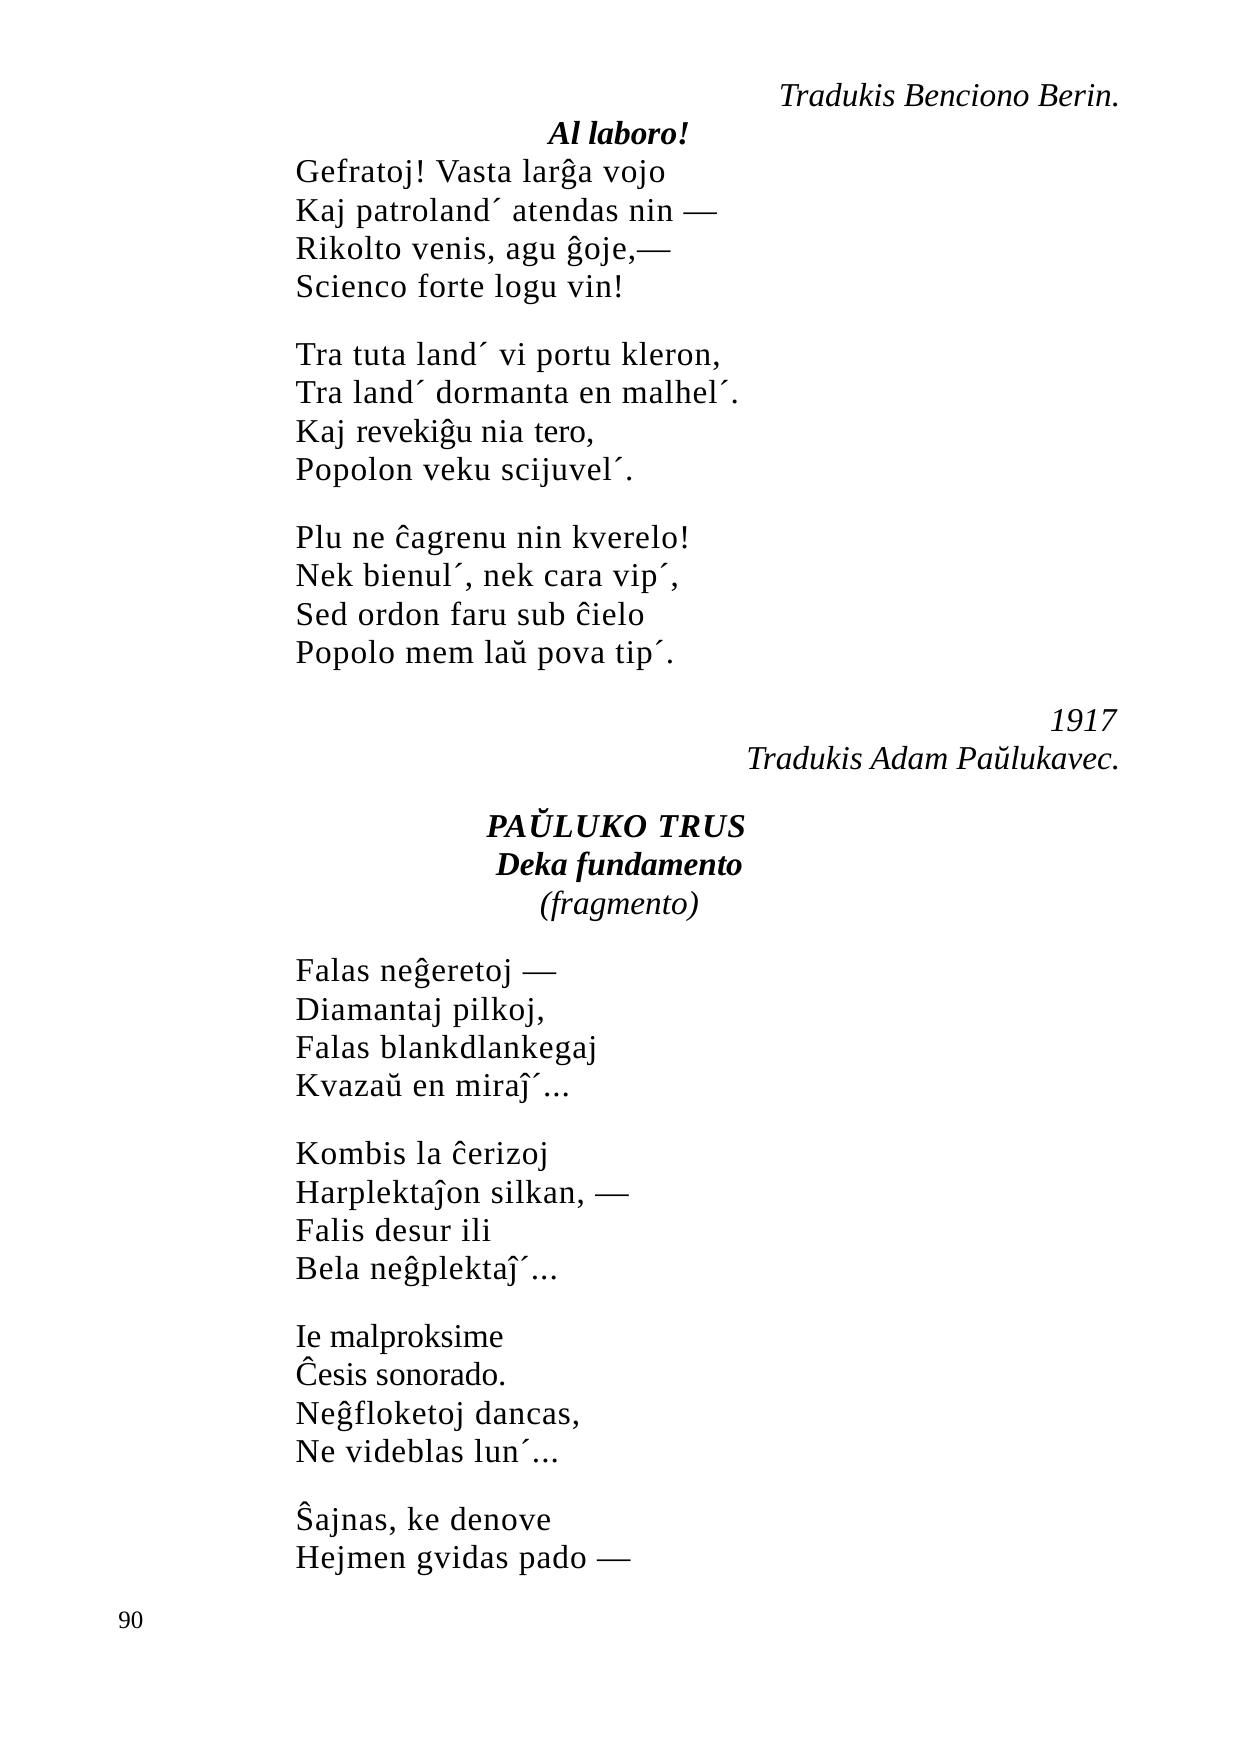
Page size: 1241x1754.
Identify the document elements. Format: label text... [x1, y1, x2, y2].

text Ie malproksime [118, 1316, 1123, 1355]
text Tra tuta land´ vi portu kleron, [118, 334, 1123, 373]
text Kaj revekiĝu nia tero, [118, 411, 1123, 449]
text Deka fundamento [118, 844, 1123, 883]
text Diamantaj pilkoj, [118, 989, 1123, 1027]
text Hejmen gvidas pado — [118, 1537, 1123, 1576]
text Bela neĝplektaĵ´... [118, 1248, 1123, 1287]
text Harplektaĵon silkan, — [118, 1172, 1123, 1210]
text PAŬLUKO TRUS [118, 806, 1123, 844]
text Kvazaŭ en miraĵ´... [118, 1066, 1123, 1104]
text Tradukis Adam Paŭlukavec. [118, 738, 1123, 777]
text Scienco forte logu vin! [118, 267, 1123, 305]
text Falas blankdlankegaj [118, 1027, 1123, 1066]
text (fragmento) [118, 883, 1123, 921]
text Falas neĝeretoj — [118, 951, 1123, 989]
text Sed ordon faru sub ĉielo [118, 594, 1123, 632]
text Kombis la ĉerizoj [118, 1133, 1123, 1172]
text Ŝajnas, ke denove [118, 1499, 1123, 1537]
text Ne videblas lun´... [118, 1431, 1123, 1470]
text Tradukis Benciono Berin. [118, 75, 1123, 113]
text Ĉesis sonorado. [118, 1355, 1123, 1393]
text Tra land´ dormanta en malhel´. [118, 373, 1123, 411]
text Neĝfloketoj dancas, [118, 1393, 1123, 1431]
text Gefratoj! Vasta larĝa vojo [118, 152, 1123, 190]
text Plu ne ĉagrenu nin kverelo! [118, 517, 1123, 556]
text 1917 [118, 700, 1123, 738]
text Falis desur ili [118, 1210, 1123, 1248]
text Nek bienul´, nek cara vip´, [118, 556, 1123, 594]
text Al laboro! [118, 113, 1123, 152]
text Popolo mem laŭ pova tip´. [118, 632, 1123, 671]
text Popolon veku scijuvel´. [118, 449, 1123, 488]
text Kaj patroland´ atendas nin — [118, 190, 1123, 228]
text Rikolto venis, agu ĝoje,— [118, 228, 1123, 267]
